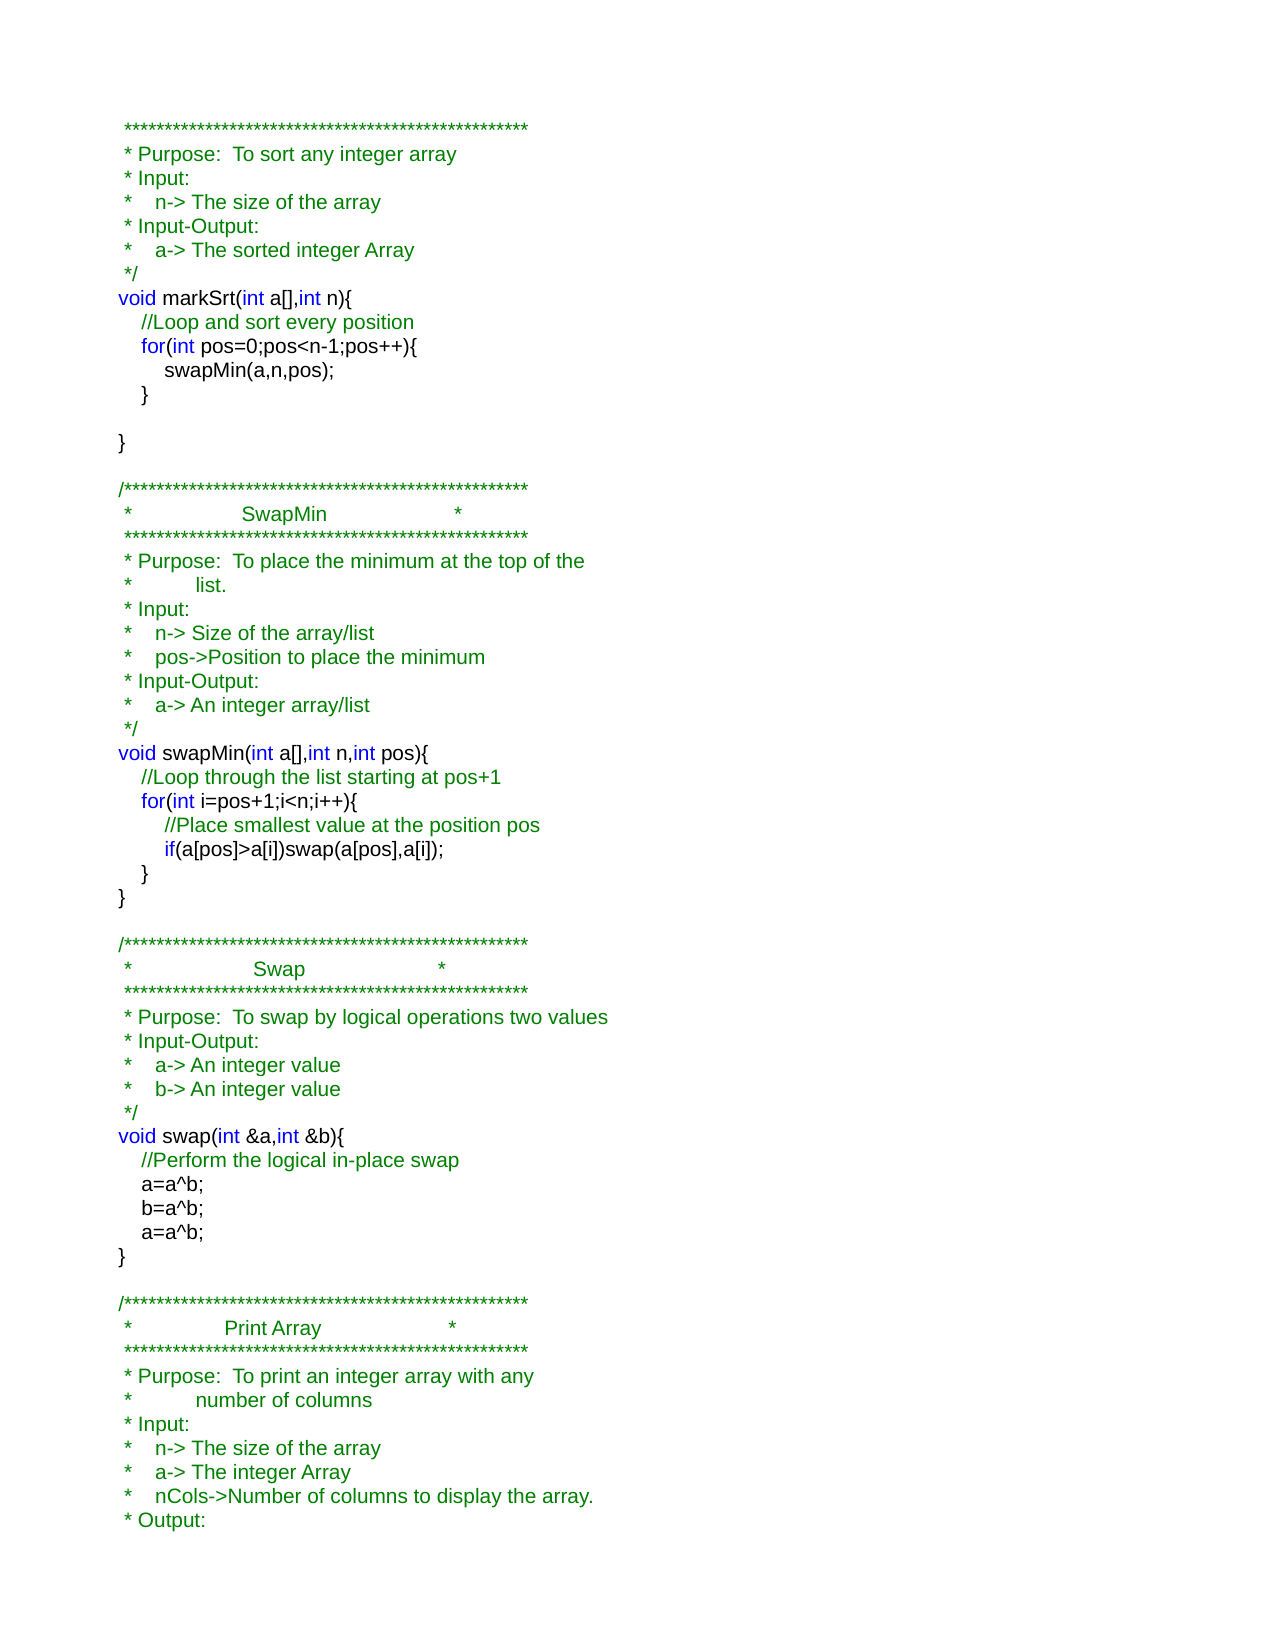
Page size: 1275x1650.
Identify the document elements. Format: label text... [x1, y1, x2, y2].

text swapMin(a,n,pos); [118, 358, 1157, 382]
text * list. [118, 573, 1157, 597]
text * Input: [118, 1412, 1157, 1436]
text for(int pos=0;pos<n-1;pos++){ [118, 334, 1157, 358]
text a=a^b; [118, 1220, 1157, 1244]
text * Purpose: To print an integer array with any [118, 1364, 1157, 1388]
text } [118, 429, 1157, 453]
text * n-> Size of the array/list [118, 621, 1157, 645]
text * Input-Output: [118, 214, 1157, 238]
text * a-> An integer value [118, 1052, 1157, 1076]
text } [118, 1244, 1157, 1268]
text */ [118, 262, 1157, 286]
text void swap(int &a,int &b){ [118, 1124, 1157, 1148]
text //Perform the logical in-place swap [118, 1148, 1157, 1172]
text */ [118, 1100, 1157, 1124]
text * Purpose: To swap by logical operations two values [118, 1004, 1157, 1028]
text * n-> The size of the array [118, 1436, 1157, 1460]
text } [118, 382, 1157, 406]
text * Print Array * [118, 1316, 1157, 1340]
text void swapMin(int a[],int n,int pos){ [118, 741, 1157, 765]
text * a-> The integer Array [118, 1460, 1157, 1484]
text * Purpose: To place the minimum at the top of the [118, 549, 1157, 573]
text * a-> The sorted integer Array [118, 238, 1157, 262]
text /************************************************** [118, 1292, 1157, 1316]
text * Output: [118, 1508, 1157, 1532]
text //Loop through the list starting at pos+1 [118, 765, 1157, 789]
text ************************************************** [118, 525, 1157, 549]
text } [118, 885, 1157, 909]
text ************************************************** [118, 118, 1157, 142]
text * n-> The size of the array [118, 190, 1157, 214]
text * pos->Position to place the minimum [118, 645, 1157, 669]
text * Input: [118, 166, 1157, 190]
text a=a^b; [118, 1172, 1157, 1196]
text /************************************************** [118, 477, 1157, 501]
text * nCols->Number of columns to display the array. [118, 1484, 1157, 1508]
text void markSrt(int a[],int n){ [118, 286, 1157, 310]
text for(int i=pos+1;i<n;i++){ [118, 789, 1157, 813]
text * Swap * [118, 957, 1157, 981]
text /************************************************** [118, 933, 1157, 957]
text ************************************************** [118, 981, 1157, 1004]
text * Input-Output: [118, 1028, 1157, 1052]
text * Purpose: To sort any integer array [118, 142, 1157, 166]
text */ [118, 717, 1157, 741]
text ************************************************** [118, 1340, 1157, 1364]
text //Place smallest value at the position pos [118, 813, 1157, 837]
text * Input: [118, 597, 1157, 621]
text * Input-Output: [118, 669, 1157, 693]
text * b-> An integer value [118, 1076, 1157, 1100]
text * number of columns [118, 1388, 1157, 1412]
text //Loop and sort every position [118, 310, 1157, 334]
text if(a[pos]>a[i])swap(a[pos],a[i]); [118, 837, 1157, 861]
text } [118, 861, 1157, 885]
text * a-> An integer array/list [118, 693, 1157, 717]
text * SwapMin * [118, 501, 1157, 525]
text b=a^b; [118, 1196, 1157, 1220]
